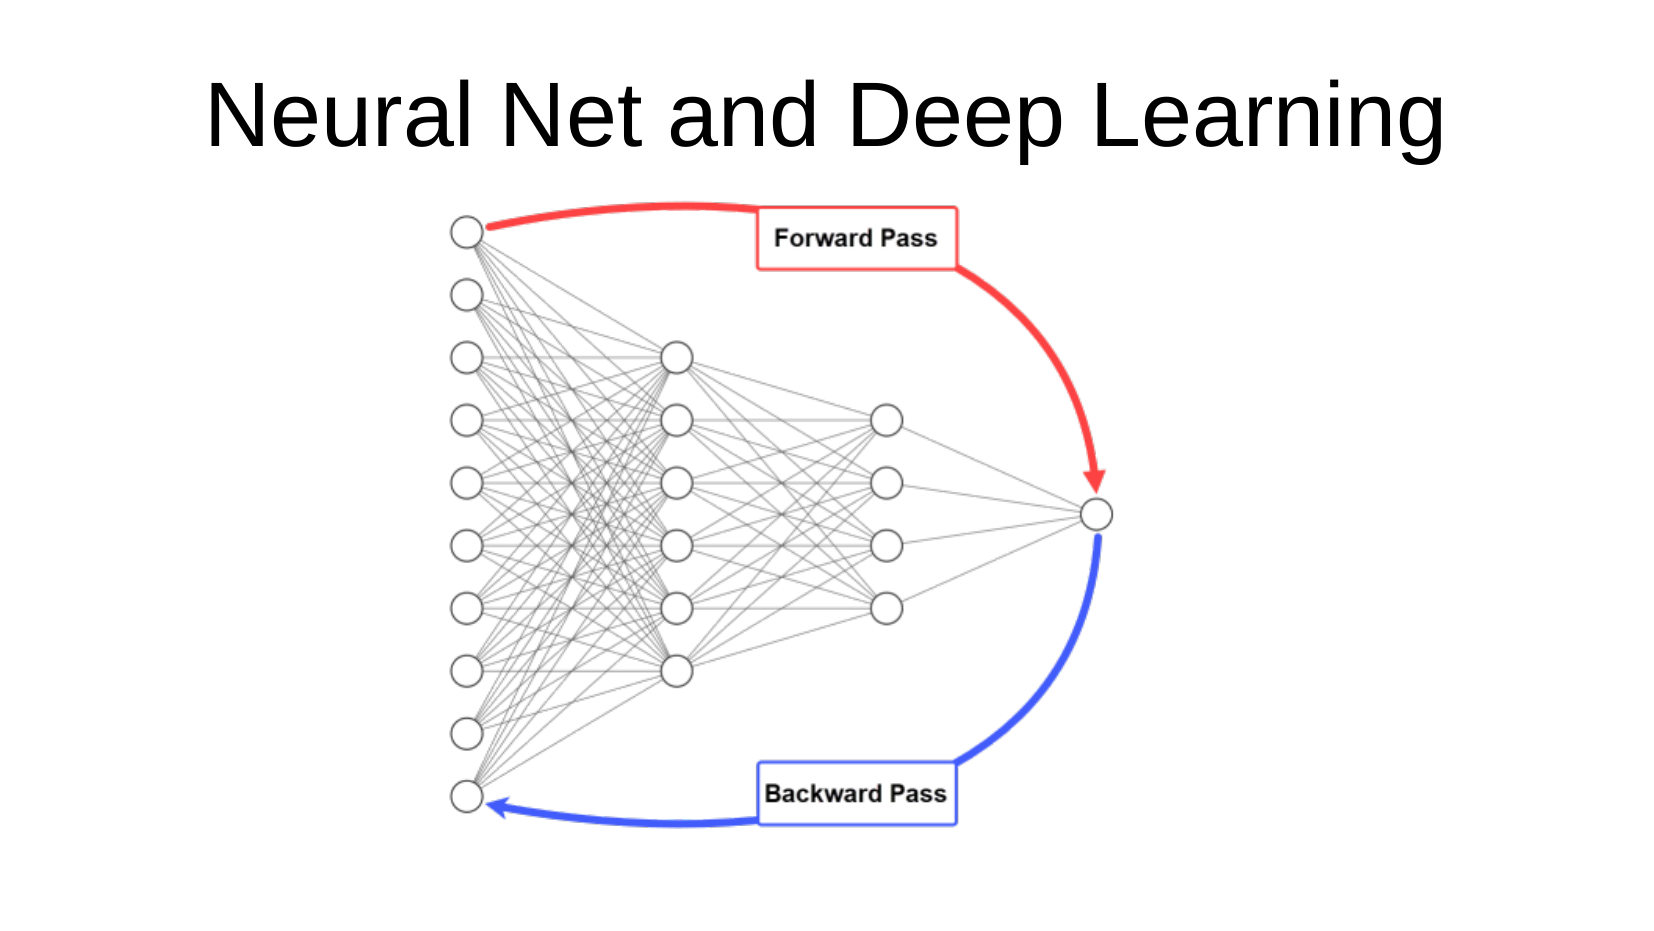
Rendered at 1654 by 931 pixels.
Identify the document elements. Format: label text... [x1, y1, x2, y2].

picture [442, 192, 1121, 840]
title Neural Net and Deep Learning [82, 37, 1571, 193]
